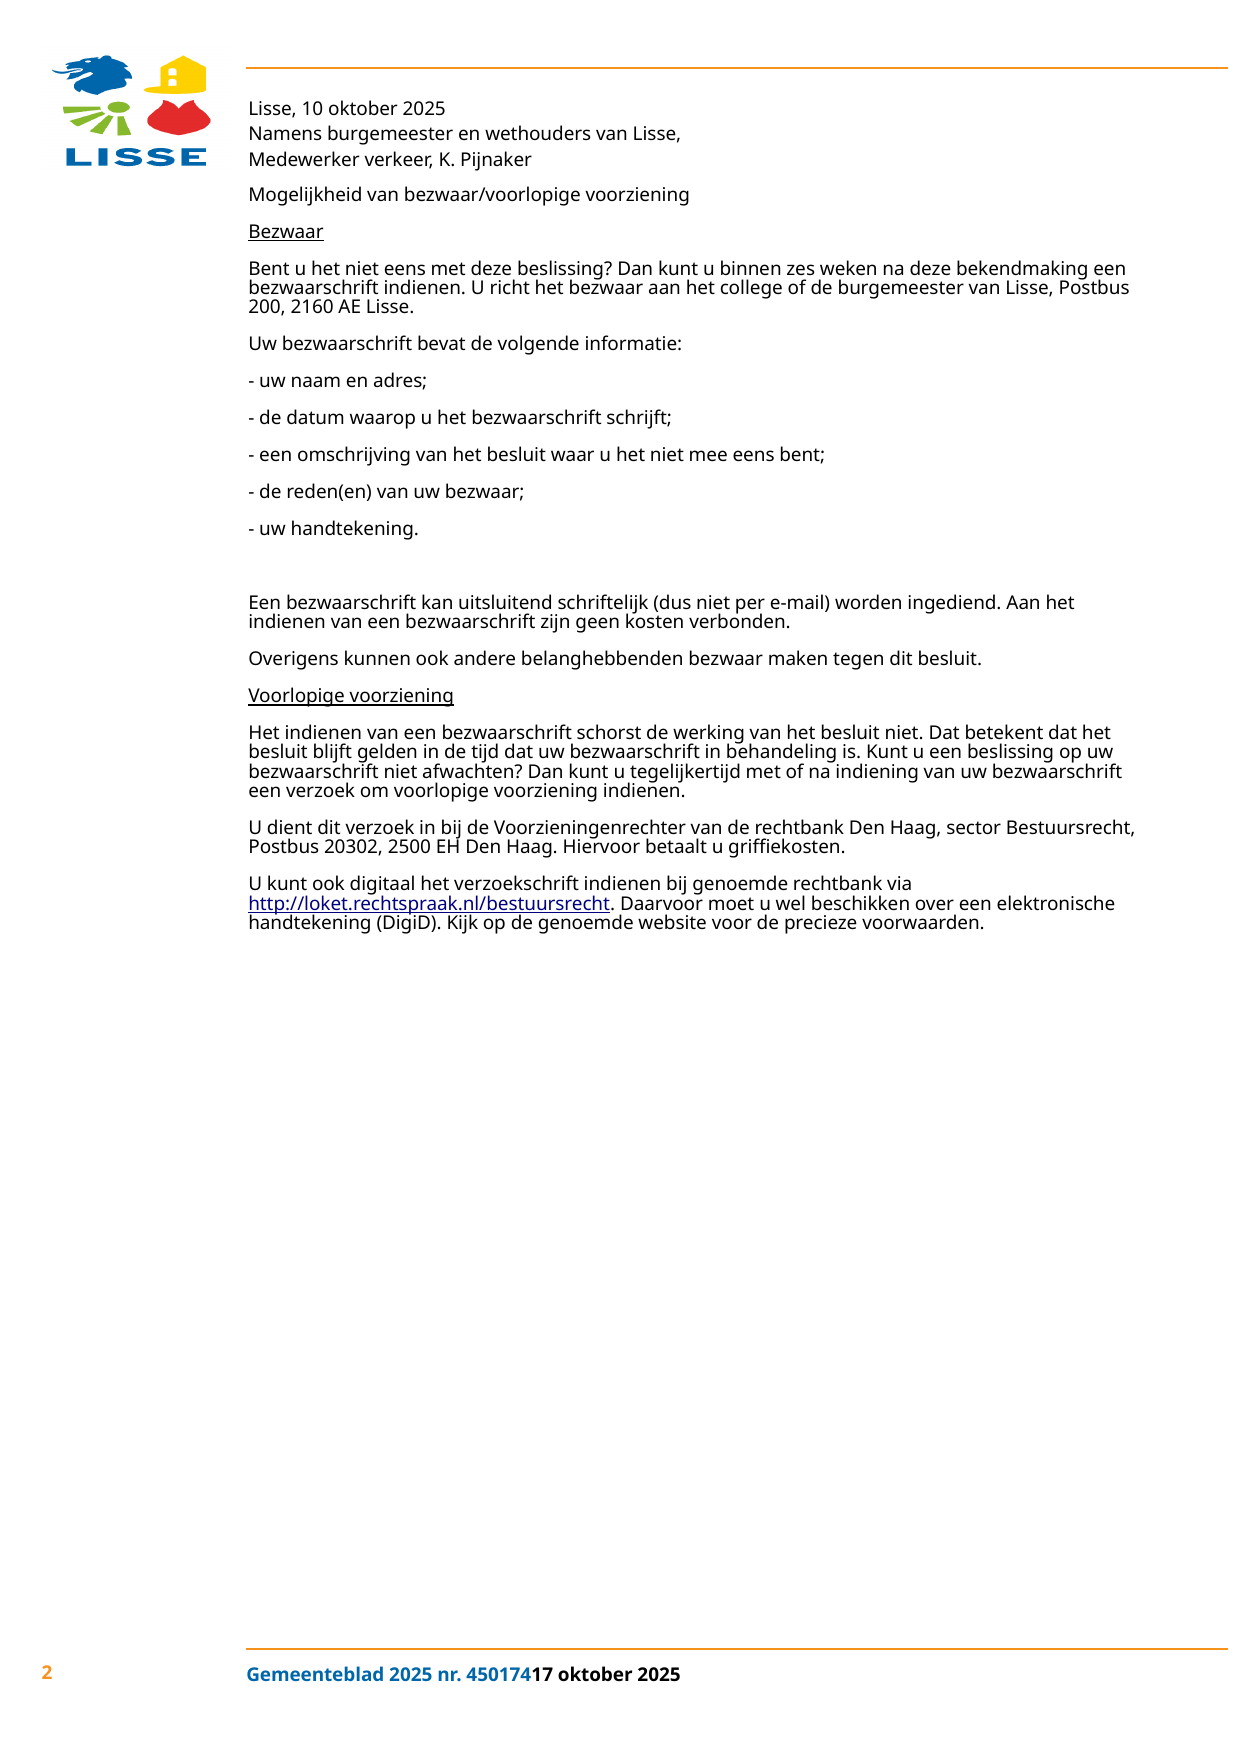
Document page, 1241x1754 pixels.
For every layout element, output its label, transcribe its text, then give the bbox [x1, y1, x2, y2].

text Bent u het niet eens met deze beslissing? Dan kunt u binnen zes weken na deze bekendmaking een bezwaarschrift indienen. U richt het bezwaar aan het college of de burgemeester van Lisse, Postbus 200, 2160 AE Lisse. [248, 259, 1152, 317]
text Een bezwaarschrift kan uitsluitend schriftelijk (dus niet per e-mail) worden ingediend. Aan het indienen van een bezwaarschrift zijn geen kosten verbonden. [248, 594, 1152, 632]
text Het indienen van een bezwaarschrift schorst de werking van het besluit niet. Dat betekent dat het besluit blijft gelden in de tijd dat uw bezwaarschrift in behandeling is. Kunt u een beslissing op uw bezwaarschrift niet afwachten? Dan kunt u tegelijkertijd met of na indiening van uw bezwaarschrift een verzoek om voorlopige voorziening indienen. [248, 724, 1152, 801]
text Medewerker verkeer, K. Pijnaker [248, 146, 1152, 172]
text Uw bezwaarschrift bevat de volgende informatie: [248, 335, 1152, 354]
text Lisse, 10 oktober 2025 [248, 95, 1152, 121]
text - uw naam en adres; [248, 372, 1152, 391]
text - een omschrijving van het besluit waar u het niet mee eens bent; [248, 446, 1152, 465]
text Overigens kunnen ook andere belanghebbenden bezwaar maken tegen dit besluit. [248, 650, 1152, 669]
text Voorlopige voorziening [248, 687, 1152, 706]
text - de datum waarop u het bezwaarschrift schrijft; [248, 409, 1152, 428]
text Namens burgemeester en wethouders van Lisse, [248, 121, 1152, 146]
text - uw handtekening. [248, 520, 1152, 539]
text - de reden(en) van uw bezwaar; [248, 483, 1152, 502]
text U kunt ook digitaal het verzoekschrift indienen bij genoemde rechtbank via http://loket.rechtspraak.nl/bestuursrecht. Daarvoor moet u wel beschikken over een elektronische handtekening (DigiD). Kijk op de genoemde website voor de precieze voorwaarden. [248, 875, 1152, 933]
text U dient dit verzoek in bij de Voorzieningenrechter van de rechtbank Den Haag, sector Bestuursrecht, Postbus 20302, 2500 EH Den Haag. Hiervoor betaalt u griffiekosten. [248, 819, 1152, 857]
picture [41, 47, 231, 172]
text Mogelijkheid van bezwaar/voorlopige voorziening [248, 186, 1152, 205]
text Bezwaar [248, 223, 1152, 242]
